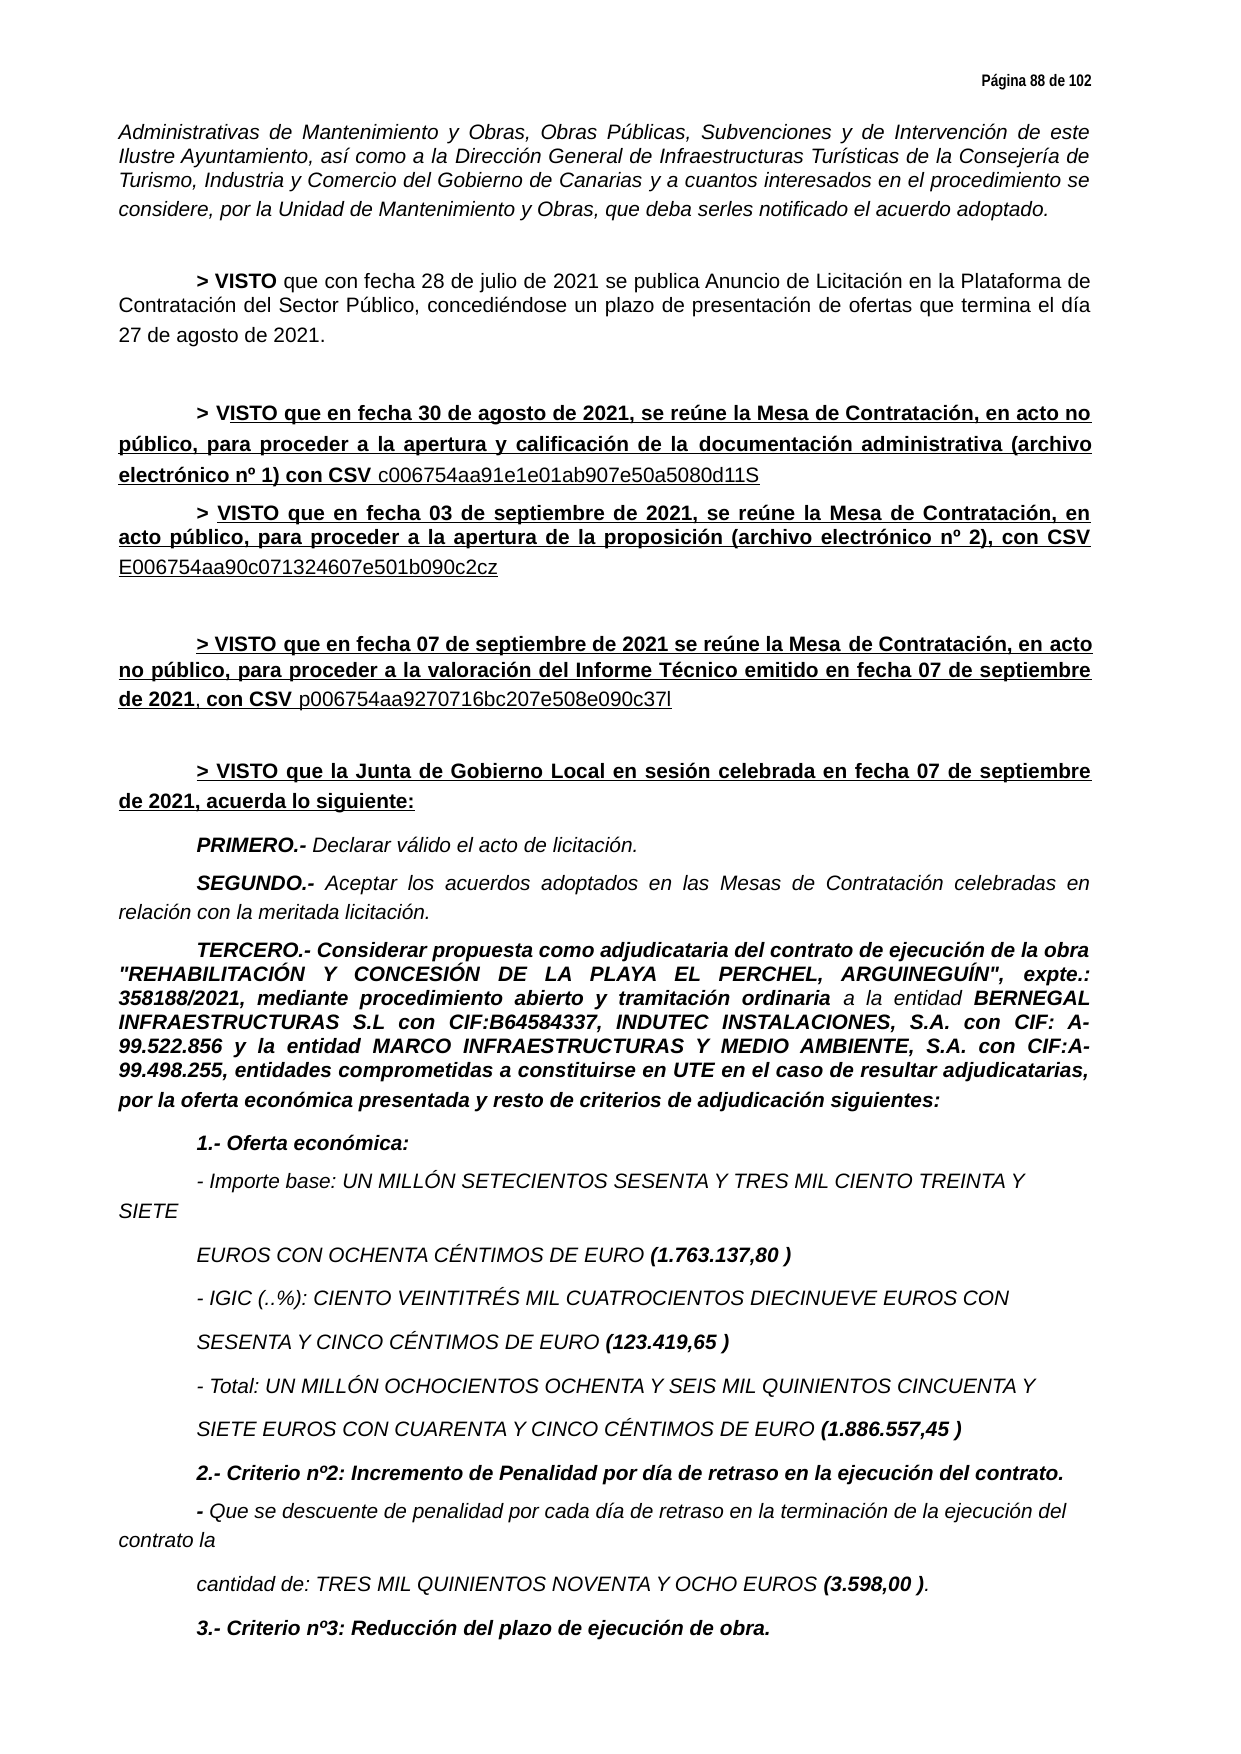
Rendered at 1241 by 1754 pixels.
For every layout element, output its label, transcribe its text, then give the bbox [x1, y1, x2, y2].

text de 2021, con CSV p006754aa9270716bc207e508e090c37l [118, 680, 1092, 713]
text > VISTO que con fecha 28 de julio de 2021 se publica Anuncio de Licitación en la Plataforma de Contratación del Sector Público, concediéndose un plazo de presentación de ofertas que termina el día 27 de agosto de 2021. [118, 269, 1092, 348]
text SESENTA Y CINCO CÉNTIMOS DE EURO (123.419,65 ) [118, 1324, 1092, 1355]
text > VISTO que en fecha 07 de septiembre de 2021 se reúne la Mesa de Contratación, en acto no público, para proceder a la valoración del Informe Técnico emitido en fecha 07 de septiembre [118, 626, 1092, 679]
text - Que se descuente de penalidad por cada día de retraso en la terminación de la ejecución del contrato la [118, 1499, 1092, 1554]
text > VISTO que en fecha 30 de agosto de 2021, se reúne la Mesa de Contratación, en acto no público, para proceder a la apertura y calificación de la documentación administrativa (archivo [118, 395, 1092, 453]
text SEGUNDO.- Aceptar los acuerdos adoptados en las Mesas de Contratación celebradas en relación con la meritada licitación. [118, 871, 1092, 926]
text - IGIC (..%): CIENTO VEINTITRÉS MIL CUATROCIENTOS DIECINUEVE EUROS CON [118, 1280, 1092, 1312]
text Administrativas de Mantenimiento y Obras, Obras Públicas, Subvenciones y de Intervención de este Ilustre Ayuntamiento, así como a la Dirección General de Infraestructuras Turísticas de la Consejería de Turismo, Industria y Comercio del Gobierno de Canarias y a cuantos interesados en el procedimiento se considere, por la Unidad de Mantenimiento y Obras, que deba serles notificado el acuerdo adoptado. [118, 120, 1092, 223]
text - Total: UN MILLÓN OCHOCIENTOS OCHENTA Y SEIS MIL QUINIENTOS CINCUENTA Y [118, 1368, 1092, 1399]
text EUROS CON OCHENTA CÉNTIMOS DE EURO (1.763.137,80 ) [118, 1237, 1092, 1268]
text TERCERO.- Considerar propuesta como adjudicataria del contrato de ejecución de la obra "REHABILITACIÓN Y CONCESIÓN DE LA PLAYA EL PERCHEL, ARGUINEGUÍN", expte.: 358188/2021, mediante procedimiento abierto y tramitación ordinaria a la entidad BERNEGAL INFRAESTRUCTURAS S.L con CIF:B64584337, INDUTEC INSTALACIONES, S.A. con CIF: A-99.522.856 y la entidad MARCO INFRAESTRUCTURAS Y MEDIO AMBIENTE, S.A. con CIF:A-99.498.255, entidades comprometidas a constituirse en UTE en el caso de resultar adjudicatarias, por la oferta económica presentada y resto de criterios de adjudicación siguientes: [118, 938, 1092, 1113]
text 1.- Oferta económica: [118, 1126, 1092, 1157]
text SIETE EUROS CON CUARENTA Y CINCO CÉNTIMOS DE EURO (1.886.557,45 ) [118, 1411, 1092, 1442]
text - Importe base: UN MILLÓN SETECIENTOS SESENTA Y TRES MIL CIENTO TREINTA Y SIETE [118, 1169, 1092, 1224]
text cantidad de: TRES MIL QUINIENTOS NOVENTA Y OCHO EUROS (3.598,00 ). [118, 1566, 1092, 1597]
text > VISTO que la Junta de Gobierno Local en sesión celebrada en fecha 07 de septiembre de 2021, acuerda lo siguiente: [118, 759, 1092, 814]
text 2.- Criterio nº2: Incremento de Penalidad por día de retraso en la ejecución del contrato. [118, 1455, 1092, 1486]
text > VISTO que en fecha 03 de septiembre de 2021, se reúne la Mesa de Contratación, en acto público, para proceder a la apertura de la proposición (archivo electrónico nº 2), con CSV E006754aa90c071324607e501b090c2cz [118, 501, 1092, 580]
text PRIMERO.- Declarar válido el acto de licitación. [118, 827, 1092, 858]
text electrónico nº 1) con CSV c006754aa91e1e01ab907e50a5080d11S [118, 454, 1092, 488]
text 3.- Criterio nº3: Reducción del plazo de ejecución de obra. [118, 1610, 1092, 1641]
